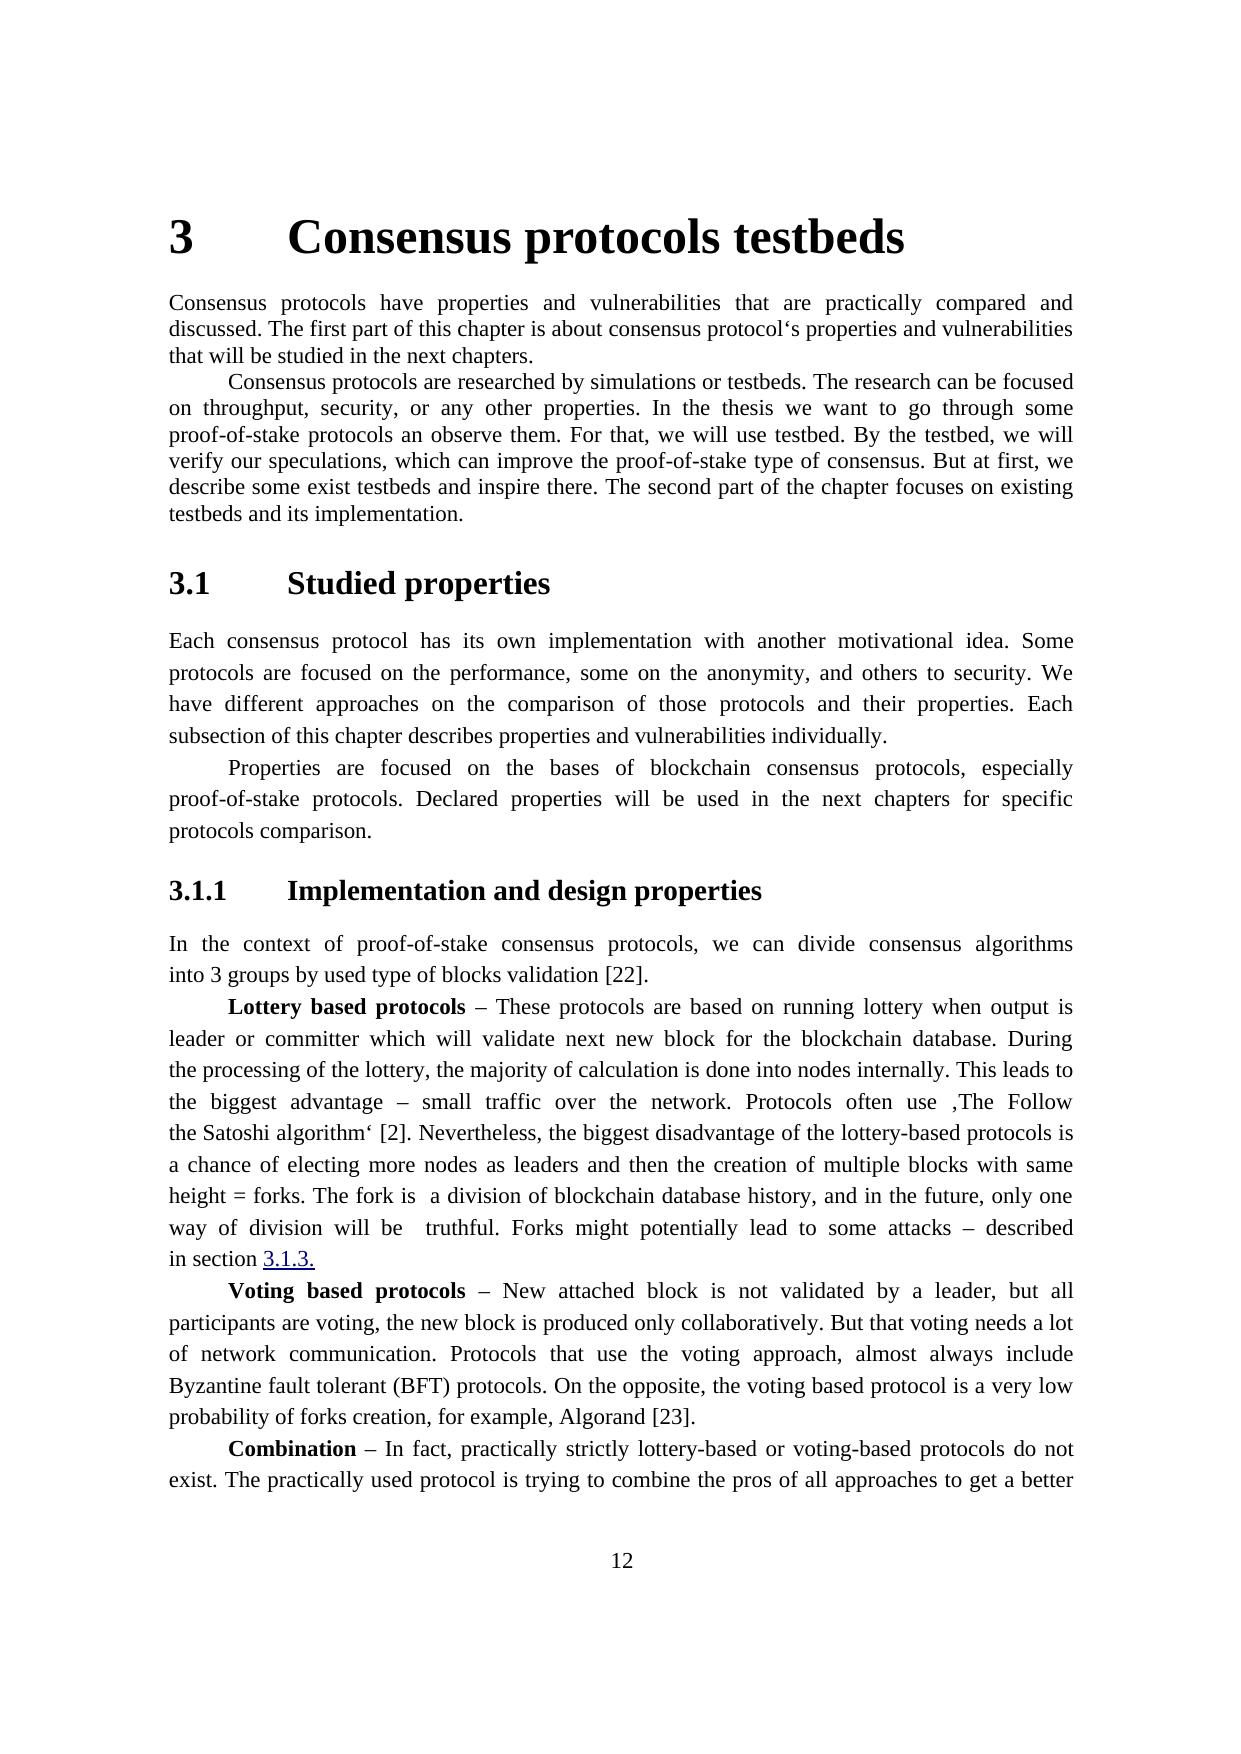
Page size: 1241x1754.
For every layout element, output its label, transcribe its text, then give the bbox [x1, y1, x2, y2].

subtitle Consensus protocols testbeds [169, 207, 1075, 264]
text Each consensus protocol has its own implementation with another motivational idea. Some protocols are focused on the performance, some on the anonymity, and others to security. We have different approaches on the comparison of those protocols and their properties. Each subsection of this chapter describes properties and vulnerabilities individually. [169, 627, 1075, 748]
text Properties are focused on the bases of blockchain consensus protocols, especially proof‑of‑stake protocols. Declared properties will be used in the next chapters for specific protocols comparison. [169, 754, 1075, 843]
text In the context of proof-of-stake consensus protocols, we can divide consensus algorithms into 3 groups by used type of blocks validation [22]. [169, 930, 1075, 988]
subtitle Studied properties [169, 564, 1075, 602]
text Combination – In fact, practically strictly lottery-based or voting-based protocols do not exist. The practically used protocol is trying to combine the pros of all approaches to get a better [169, 1435, 1075, 1493]
text Voting based protocols – New attached block is not validated by a leader, but all participants are voting, the new block is produced only collaboratively. But that voting needs a lot of network communication. Protocols that use the voting approach, almost always include Byzantine fault tolerant (BFT) protocols. On the opposite, the voting based protocol is a very low probability of forks creation, for example, Algorand [23]. [169, 1277, 1075, 1430]
text Consensus protocols have properties and vulnerabilities that are practically compared and discussed. The first part of this chapter is about consensus protocol‘s properties and vulnerabilities that will be studied in the next chapters. [169, 289, 1075, 368]
text Lottery based protocols – These protocols are based on running lottery when output is leader or committer which will validate next new block for the blockchain database. During the processing of the lottery, the majority of calculation is done into nodes internally. This leads to the biggest advantage – small traffic over the network. Protocols often use ‚The Follow the Satoshi algorithm‘ [2]. Nevertheless, the biggest disadvantage of the lottery-based protocols is a chance of electing more nodes as leaders and then the creation of multiple blocks with same height = forks. The fork is a division of blockchain database history, and in the future, only one way of division will be truthful. Forks might potentially lead to some attacks – described in section 3.1.3. [169, 993, 1075, 1272]
subtitle Implementation and design properties [169, 873, 1075, 907]
text Consensus protocols are researched by simulations or testbeds. The research can be focused on throughput, security, or any other properties. In the thesis we want to go through some proof‑of‑stake protocols an observe them. For that, we will use testbed. By the testbed, we will verify our speculations, which can improve the proof-of-stake type of consensus. But at first, we describe some exist testbeds and inspire there. The second part of the chapter focuses on existing testbeds and its implementation. [169, 368, 1075, 526]
